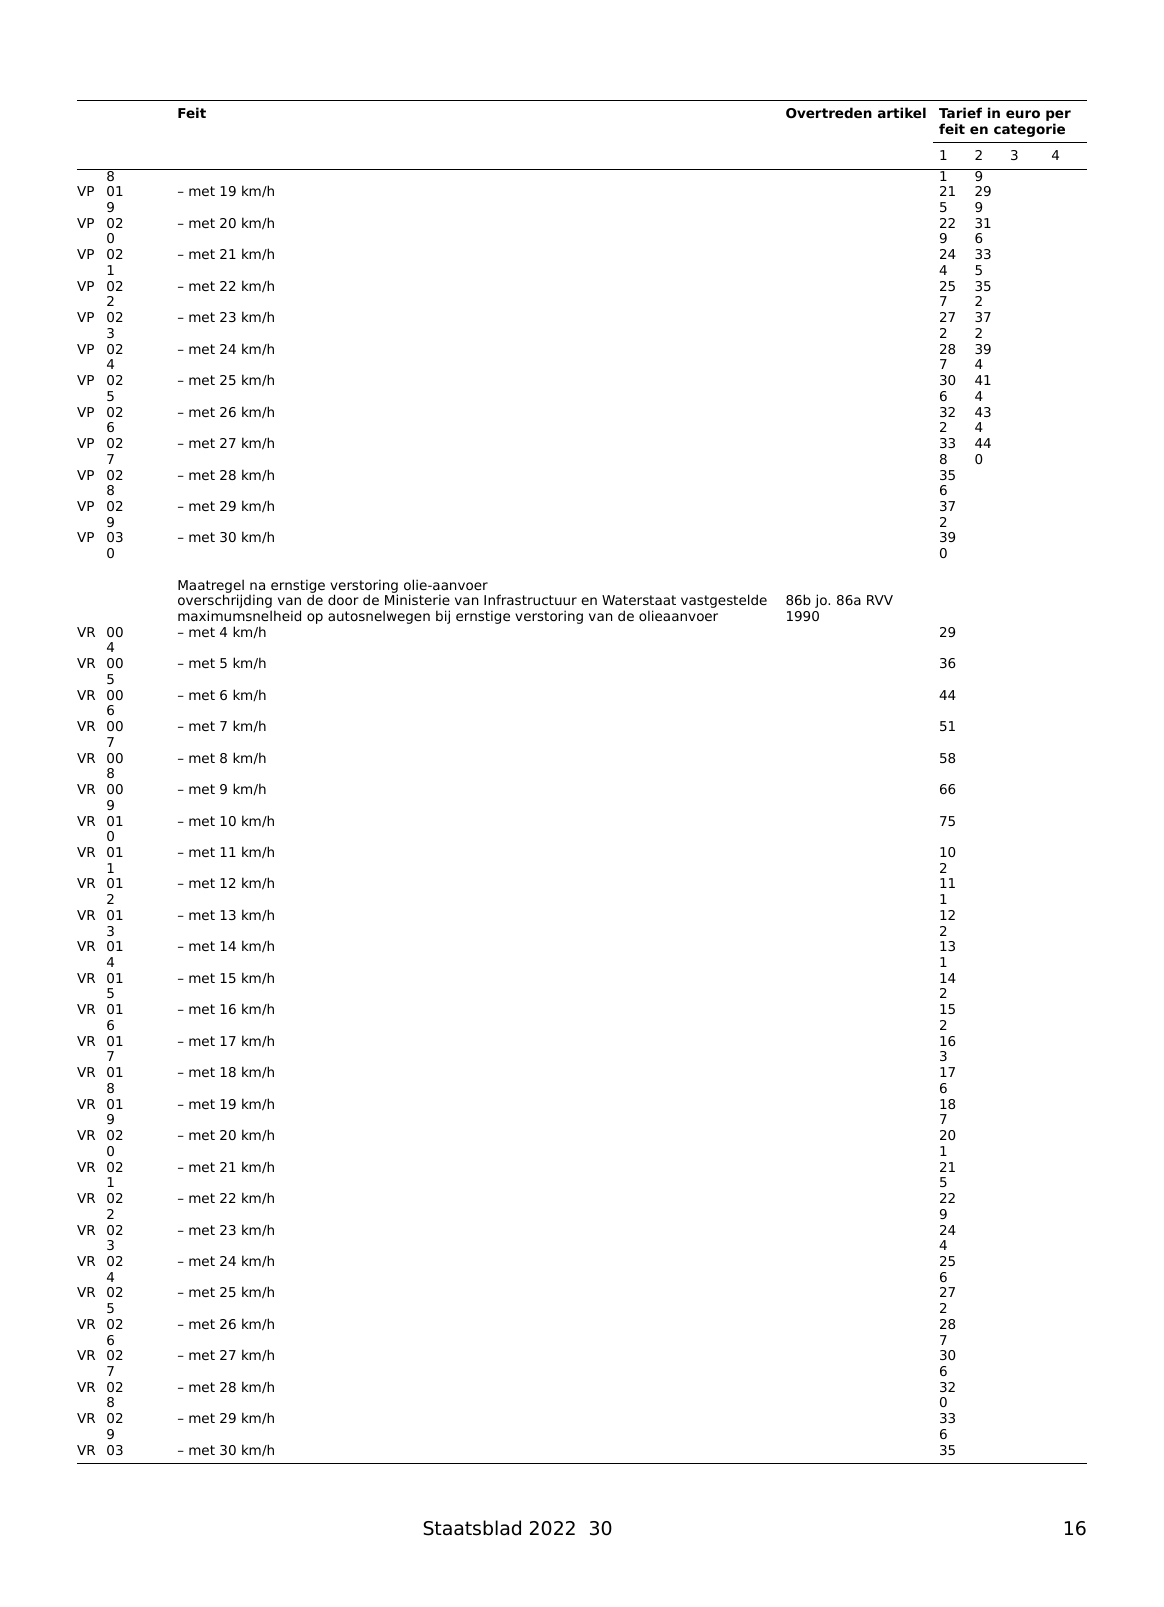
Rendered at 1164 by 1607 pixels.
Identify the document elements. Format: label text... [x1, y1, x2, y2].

table_cell 019 [100, 1096, 136, 1128]
table_cell 008 [100, 750, 136, 782]
table_cell [969, 1348, 1004, 1379]
table_cell [1004, 1128, 1045, 1159]
table_cell VR [77, 1128, 100, 1159]
table_cell 244 [933, 1222, 968, 1254]
table_cell 017 [100, 1034, 136, 1065]
table_cell [136, 184, 171, 216]
table_cell [780, 436, 933, 467]
table_cell [969, 656, 1004, 687]
table_cell VR [77, 1191, 100, 1222]
table_cell 187 [933, 1096, 968, 1128]
table_cell [136, 1128, 171, 1159]
table_cell VP [77, 184, 100, 216]
table_cell VR [77, 1317, 100, 1348]
table_cell 016 [100, 1002, 136, 1033]
table_cell [780, 1348, 933, 1379]
table_cell 229 [933, 1191, 968, 1222]
table_cell [780, 279, 933, 310]
table_cell 66 [933, 782, 968, 813]
table_cell [136, 1065, 171, 1096]
table_cell [1045, 1348, 1087, 1379]
table_cell [780, 845, 933, 876]
table_cell [1004, 750, 1045, 782]
table_cell [1004, 1191, 1045, 1222]
table_cell [136, 1254, 171, 1285]
table_cell [780, 310, 933, 341]
table_cell [136, 908, 171, 939]
table_cell [100, 562, 136, 577]
table_cell 335 [969, 247, 1004, 278]
table_cell [171, 562, 779, 577]
table_cell [1004, 656, 1045, 687]
table_cell [969, 1128, 1004, 1159]
table_cell [1004, 1034, 1045, 1065]
table_cell [969, 1191, 1004, 1222]
table_cell 86b jo. 86a RVV 1990 [780, 593, 933, 624]
table_cell [969, 750, 1004, 782]
table_cell [969, 719, 1004, 750]
table_cell [1045, 184, 1087, 216]
table_cell 022 [100, 279, 136, 310]
table_cell [1004, 782, 1045, 813]
table_cell 8 [100, 170, 136, 184]
table_cell 102 [933, 845, 968, 876]
table_cell [136, 216, 171, 247]
table_cell 131 [933, 939, 968, 971]
table_cell [136, 782, 171, 813]
table_cell [969, 530, 1004, 562]
table_cell [780, 1096, 933, 1128]
table_cell VR [77, 719, 100, 750]
table_cell [171, 142, 779, 168]
table_cell – met 11 km/h [171, 845, 779, 876]
table_cell [1004, 1285, 1045, 1317]
table_cell [136, 845, 171, 876]
table_cell 51 [933, 719, 968, 750]
table_cell 215 [933, 1159, 968, 1191]
table_cell [136, 625, 171, 656]
table_cell 299 [969, 184, 1004, 216]
table_cell 75 [933, 813, 968, 845]
table_cell [136, 310, 171, 341]
table_cell VR [77, 908, 100, 939]
table_cell 122 [933, 908, 968, 939]
table_cell – met 27 km/h [171, 436, 779, 467]
table_cell [969, 971, 1004, 1002]
table_cell [780, 1443, 933, 1463]
table_cell VP [77, 373, 100, 404]
table_cell [780, 184, 933, 216]
table_cell – met 7 km/h [171, 719, 779, 750]
table_cell [1045, 688, 1087, 719]
table_cell [1004, 373, 1045, 404]
table_cell VR [77, 1443, 100, 1463]
table_cell 2 [969, 143, 1004, 168]
table_cell [1045, 1254, 1087, 1285]
table_cell [969, 1222, 1004, 1254]
table_cell 306 [933, 1348, 968, 1379]
table_cell [1004, 1348, 1045, 1379]
table_cell [1004, 688, 1045, 719]
table_cell VR [77, 1285, 100, 1317]
table_cell [1004, 1159, 1045, 1191]
table_cell VR [77, 1002, 100, 1033]
table_cell 015 [100, 971, 136, 1002]
table_cell [780, 876, 933, 908]
table_cell [1045, 1128, 1087, 1159]
table_cell [1045, 593, 1087, 624]
table_cell 3 [1004, 143, 1045, 168]
table_cell – met 28 km/h [171, 467, 779, 499]
table_cell [1045, 876, 1087, 908]
table_cell [1004, 310, 1045, 341]
table_cell VR [77, 782, 100, 813]
table_cell [1045, 373, 1087, 404]
table_cell VR [77, 1348, 100, 1379]
table_cell [1004, 1443, 1045, 1463]
table_cell – met 9 km/h [171, 782, 779, 813]
table_cell [1045, 436, 1087, 467]
table_cell [1045, 530, 1087, 562]
table_cell 004 [100, 625, 136, 656]
table_cell 026 [100, 1317, 136, 1348]
table_cell [780, 562, 933, 577]
table_cell [969, 1411, 1004, 1442]
table_cell [136, 373, 171, 404]
table_cell [780, 688, 933, 719]
table_cell [780, 813, 933, 845]
table_cell [136, 1191, 171, 1222]
table_cell [1045, 247, 1087, 278]
table_cell [77, 593, 100, 624]
table_cell [1045, 467, 1087, 499]
table_cell [1045, 170, 1087, 184]
table_cell [136, 593, 171, 624]
table_cell – met 25 km/h [171, 1285, 779, 1317]
table_cell 030 [100, 530, 136, 562]
table_cell [100, 593, 136, 624]
table_cell [1045, 939, 1087, 971]
table_cell [136, 247, 171, 278]
table_cell 352 [969, 279, 1004, 310]
table_cell 1 [933, 170, 968, 184]
table_cell – met 30 km/h [171, 530, 779, 562]
table_cell [77, 578, 100, 593]
table_cell [136, 1317, 171, 1348]
table_cell VP [77, 341, 100, 373]
table_cell [933, 578, 968, 593]
table_cell 356 [933, 467, 968, 499]
table_cell 018 [100, 1065, 136, 1096]
table_cell [1004, 719, 1045, 750]
table_cell VR [77, 845, 100, 876]
table_cell – met 8 km/h [171, 750, 779, 782]
table_cell 4 [1045, 143, 1087, 168]
table_cell 44 [933, 688, 968, 719]
table_cell [780, 142, 933, 168]
table_cell [780, 1222, 933, 1254]
table_cell [780, 1065, 933, 1096]
table_cell VR [77, 1222, 100, 1254]
table_cell [1004, 578, 1045, 593]
table_cell [136, 530, 171, 562]
table_cell VP [77, 499, 100, 530]
table_cell VR [77, 1096, 100, 1128]
table_cell [969, 625, 1004, 656]
table_cell [136, 719, 171, 750]
table_cell [1045, 216, 1087, 247]
table_cell [136, 578, 171, 593]
table_cell [1045, 813, 1087, 845]
table_cell [780, 216, 933, 247]
table_cell [136, 1348, 171, 1379]
table_cell – met 18 km/h [171, 1065, 779, 1096]
table_cell [1045, 310, 1087, 341]
table_cell [1004, 404, 1045, 436]
table_cell VR [77, 1411, 100, 1442]
table_cell 244 [933, 247, 968, 278]
table_cell overschrijding van de door de Ministerie van Infrastructuur en Waterstaat vastgestelde maximumsnelheid op autosnelwegen bij ernstige verstoring van de olieaanvoer [171, 593, 779, 624]
table_cell [969, 876, 1004, 908]
table_cell [780, 1411, 933, 1442]
table_cell – met 13 km/h [171, 908, 779, 939]
table_cell [136, 279, 171, 310]
table_cell 215 [933, 184, 968, 216]
table_cell VP [77, 216, 100, 247]
table_cell [969, 1254, 1004, 1285]
table_cell 229 [933, 216, 968, 247]
table_cell [969, 1317, 1004, 1348]
table_cell VR [77, 813, 100, 845]
table_cell [136, 467, 171, 499]
table_cell 024 [100, 1254, 136, 1285]
table_cell [1004, 908, 1045, 939]
table_cell [780, 908, 933, 939]
table_cell [1004, 184, 1045, 216]
table_cell 029 [100, 499, 136, 530]
table_cell [1045, 1222, 1087, 1254]
table_cell [780, 782, 933, 813]
table_cell 020 [100, 216, 136, 247]
table_cell 152 [933, 1002, 968, 1033]
table_cell – met 15 km/h [171, 971, 779, 1002]
table_cell [969, 1002, 1004, 1033]
table_cell – met 22 km/h [171, 1191, 779, 1222]
table_cell [77, 142, 100, 168]
table_header [77, 101, 100, 142]
table_cell [780, 170, 933, 184]
table_cell 29 [933, 625, 968, 656]
table_cell [780, 1254, 933, 1285]
table_cell – met 28 km/h [171, 1380, 779, 1411]
table_cell 025 [100, 1285, 136, 1317]
table_cell [780, 1034, 933, 1065]
table_header Feit [171, 101, 779, 142]
table_cell 023 [100, 310, 136, 341]
table_cell [1045, 279, 1087, 310]
table_cell [969, 1065, 1004, 1096]
table_cell – met 30 km/h [171, 1443, 779, 1463]
table_cell VR [77, 688, 100, 719]
table_cell 111 [933, 876, 968, 908]
table_cell [1004, 1317, 1045, 1348]
table_cell [1045, 656, 1087, 687]
table_cell [136, 1159, 171, 1191]
table_cell VP [77, 530, 100, 562]
table_cell [1045, 750, 1087, 782]
table_cell 316 [969, 216, 1004, 247]
table_cell 027 [100, 1348, 136, 1379]
table_cell [171, 170, 779, 184]
table_cell [1045, 845, 1087, 876]
table_cell – met 10 km/h [171, 813, 779, 845]
table_cell 36 [933, 656, 968, 687]
table_cell 006 [100, 688, 136, 719]
table_cell [1004, 1222, 1045, 1254]
table_cell VP [77, 404, 100, 436]
table_cell 434 [969, 404, 1004, 436]
table_cell – met 26 km/h [171, 1317, 779, 1348]
table_cell VP [77, 467, 100, 499]
table_cell 022 [100, 1191, 136, 1222]
table_cell [100, 142, 136, 168]
table_cell [1004, 216, 1045, 247]
table_cell [136, 1411, 171, 1442]
table_cell VP [77, 310, 100, 341]
table_cell [780, 341, 933, 373]
table_cell [77, 562, 100, 577]
table_cell [1004, 845, 1045, 876]
table_cell [1004, 1096, 1045, 1128]
table_cell [1045, 1285, 1087, 1317]
table_cell [1004, 1254, 1045, 1285]
table_cell [780, 1002, 933, 1033]
table_cell 306 [933, 373, 968, 404]
table_cell [1045, 1380, 1087, 1411]
table_cell 026 [100, 404, 136, 436]
table_cell 390 [933, 530, 968, 562]
table_cell VR [77, 1254, 100, 1285]
table_cell – met 19 km/h [171, 1096, 779, 1128]
table_cell VR [77, 656, 100, 687]
table_cell 023 [100, 1222, 136, 1254]
table_cell [969, 593, 1004, 624]
table_header Overtreden artikel [780, 101, 933, 142]
table_cell 028 [100, 467, 136, 499]
table_cell [969, 845, 1004, 876]
table_cell [780, 719, 933, 750]
table_cell 005 [100, 656, 136, 687]
table_cell [1004, 593, 1045, 624]
table_cell 9 [969, 170, 1004, 184]
table_cell 372 [933, 499, 968, 530]
table_cell [1045, 1065, 1087, 1096]
table_cell 013 [100, 908, 136, 939]
table_cell 58 [933, 750, 968, 782]
table_cell – met 24 km/h [171, 1254, 779, 1285]
table_cell [780, 625, 933, 656]
table_cell [1004, 436, 1045, 467]
table_cell [780, 404, 933, 436]
table_cell – met 20 km/h [171, 216, 779, 247]
table_cell [969, 1285, 1004, 1317]
table_cell [969, 908, 1004, 939]
table_cell 372 [969, 310, 1004, 341]
table_cell [1004, 341, 1045, 373]
table_cell VP [77, 247, 100, 278]
table_cell 35 [933, 1443, 968, 1463]
table_cell 272 [933, 310, 968, 341]
table_cell [1004, 1065, 1045, 1096]
table_cell [136, 750, 171, 782]
table_cell [969, 1380, 1004, 1411]
table_cell [136, 1443, 171, 1463]
table_cell – met 4 km/h [171, 625, 779, 656]
table_cell 336 [933, 1411, 968, 1442]
table_cell [969, 813, 1004, 845]
table_cell VR [77, 876, 100, 908]
table_cell [780, 1380, 933, 1411]
table_cell [780, 373, 933, 404]
table_cell [969, 1096, 1004, 1128]
table_cell 201 [933, 1128, 968, 1159]
table_cell [780, 1159, 933, 1191]
table_cell [780, 1191, 933, 1222]
table_cell [1045, 1411, 1087, 1442]
table_cell [136, 1002, 171, 1033]
table_cell [969, 499, 1004, 530]
table_cell 163 [933, 1034, 968, 1065]
table_cell [1004, 170, 1045, 184]
table_cell [136, 142, 171, 168]
table_cell – met 27 km/h [171, 1348, 779, 1379]
table_cell VR [77, 1380, 100, 1411]
table_cell [780, 578, 933, 593]
table_cell [1004, 625, 1045, 656]
table_cell [969, 578, 1004, 593]
table_cell [780, 247, 933, 278]
table_cell 020 [100, 1128, 136, 1159]
table_cell [1004, 813, 1045, 845]
table_cell 021 [100, 247, 136, 278]
table_cell [780, 1128, 933, 1159]
table_cell [1004, 499, 1045, 530]
table_cell – met 5 km/h [171, 656, 779, 687]
table_cell – met 6 km/h [171, 688, 779, 719]
table_cell [136, 813, 171, 845]
table_cell [969, 1159, 1004, 1191]
table_cell [136, 562, 171, 577]
table_cell – met 16 km/h [171, 1002, 779, 1033]
table_cell 009 [100, 782, 136, 813]
table_cell [780, 656, 933, 687]
table_cell [1004, 562, 1045, 577]
table_cell – met 21 km/h [171, 247, 779, 278]
table_cell 029 [100, 1411, 136, 1442]
table_cell VP [77, 436, 100, 467]
table_cell [1045, 908, 1087, 939]
table_cell 320 [933, 1380, 968, 1411]
table_cell [1004, 971, 1045, 1002]
table_cell – met 25 km/h [171, 373, 779, 404]
table_cell [969, 467, 1004, 499]
table_cell [1045, 499, 1087, 530]
table_cell [100, 578, 136, 593]
table_cell 176 [933, 1065, 968, 1096]
table_cell [969, 939, 1004, 971]
table_cell 1 [933, 143, 968, 168]
table_cell 287 [933, 341, 968, 373]
table_cell VR [77, 625, 100, 656]
table_cell [1045, 971, 1087, 1002]
table_cell [136, 1380, 171, 1411]
table_cell [780, 750, 933, 782]
table_cell [780, 971, 933, 1002]
table_cell 010 [100, 813, 136, 845]
table_cell [1045, 1096, 1087, 1128]
table_cell 019 [100, 184, 136, 216]
table_cell [136, 939, 171, 971]
table_cell VR [77, 939, 100, 971]
table_cell [1004, 876, 1045, 908]
table_cell [969, 782, 1004, 813]
table_cell [1045, 1002, 1087, 1033]
table_cell [780, 939, 933, 971]
table_cell [1045, 719, 1087, 750]
table_cell [136, 170, 171, 184]
table_cell [969, 562, 1004, 577]
table_cell [136, 688, 171, 719]
table_cell [136, 1222, 171, 1254]
table_cell 322 [933, 404, 968, 436]
table_cell 027 [100, 436, 136, 467]
table_cell – met 23 km/h [171, 1222, 779, 1254]
table_cell 394 [969, 341, 1004, 373]
table_header [136, 101, 171, 142]
table_cell – met 12 km/h [171, 876, 779, 908]
table_cell [1004, 1411, 1045, 1442]
table_cell [1004, 279, 1045, 310]
table_cell 014 [100, 939, 136, 971]
table_cell 287 [933, 1317, 968, 1348]
table_cell [780, 530, 933, 562]
table_cell – met 17 km/h [171, 1034, 779, 1065]
table_cell [1004, 530, 1045, 562]
table_cell [1045, 1191, 1087, 1222]
table_cell [136, 1285, 171, 1317]
table_cell [136, 876, 171, 908]
table_cell [136, 1096, 171, 1128]
table_cell [77, 170, 100, 184]
table_cell [1045, 341, 1087, 373]
table_cell [1045, 1159, 1087, 1191]
table_cell 256 [933, 1254, 968, 1285]
table_cell 012 [100, 876, 136, 908]
table_cell [136, 971, 171, 1002]
table_cell – met 23 km/h [171, 310, 779, 341]
table_cell [1045, 578, 1087, 593]
table_cell [933, 593, 968, 624]
table_cell [136, 656, 171, 687]
table_cell 257 [933, 279, 968, 310]
table_cell 414 [969, 373, 1004, 404]
table_cell 011 [100, 845, 136, 876]
table_header [100, 101, 136, 142]
table_cell [780, 1285, 933, 1317]
table_cell [1045, 562, 1087, 577]
table_cell – met 29 km/h [171, 499, 779, 530]
table_cell – met 26 km/h [171, 404, 779, 436]
table_cell VP [77, 279, 100, 310]
table_cell [780, 499, 933, 530]
table_cell [136, 436, 171, 467]
table_cell [969, 688, 1004, 719]
table_cell [1045, 625, 1087, 656]
table_cell [1004, 939, 1045, 971]
table_header Tarief in euro per feit en categorie [933, 101, 1087, 142]
table_cell [1045, 1034, 1087, 1065]
table_cell [136, 1034, 171, 1065]
table_cell – met 21 km/h [171, 1159, 779, 1191]
table_cell – met 19 km/h [171, 184, 779, 216]
table_cell [933, 562, 968, 577]
table_cell [1004, 1002, 1045, 1033]
table_cell 142 [933, 971, 968, 1002]
table_cell – met 24 km/h [171, 341, 779, 373]
table_cell [136, 341, 171, 373]
table_cell VR [77, 1034, 100, 1065]
table_cell – met 14 km/h [171, 939, 779, 971]
table_cell 338 [933, 436, 968, 467]
table_cell VR [77, 971, 100, 1002]
table_cell [969, 1443, 1004, 1463]
table_cell VR [77, 1065, 100, 1096]
table_cell [780, 467, 933, 499]
table_cell [1004, 467, 1045, 499]
table_cell [1004, 1380, 1045, 1411]
table_cell – met 29 km/h [171, 1411, 779, 1442]
table_cell [136, 499, 171, 530]
table_cell 272 [933, 1285, 968, 1317]
table_cell [1004, 247, 1045, 278]
table_cell [969, 1034, 1004, 1065]
table_cell 025 [100, 373, 136, 404]
table_cell – met 22 km/h [171, 279, 779, 310]
table_cell [780, 1317, 933, 1348]
table_cell [136, 404, 171, 436]
table_cell – met 20 km/h [171, 1128, 779, 1159]
table_cell [1045, 782, 1087, 813]
table_cell 024 [100, 341, 136, 373]
table_cell 03 [100, 1443, 136, 1463]
table_cell [1045, 1443, 1087, 1463]
table_cell Maatregel na ernstige verstoring olie-aanvoer [171, 578, 779, 593]
table_cell [1045, 1317, 1087, 1348]
table_cell VR [77, 750, 100, 782]
table_cell [1045, 404, 1087, 436]
table_cell 021 [100, 1159, 136, 1191]
table_cell 007 [100, 719, 136, 750]
table_cell 028 [100, 1380, 136, 1411]
table_cell 440 [969, 436, 1004, 467]
table_cell VR [77, 1159, 100, 1191]
